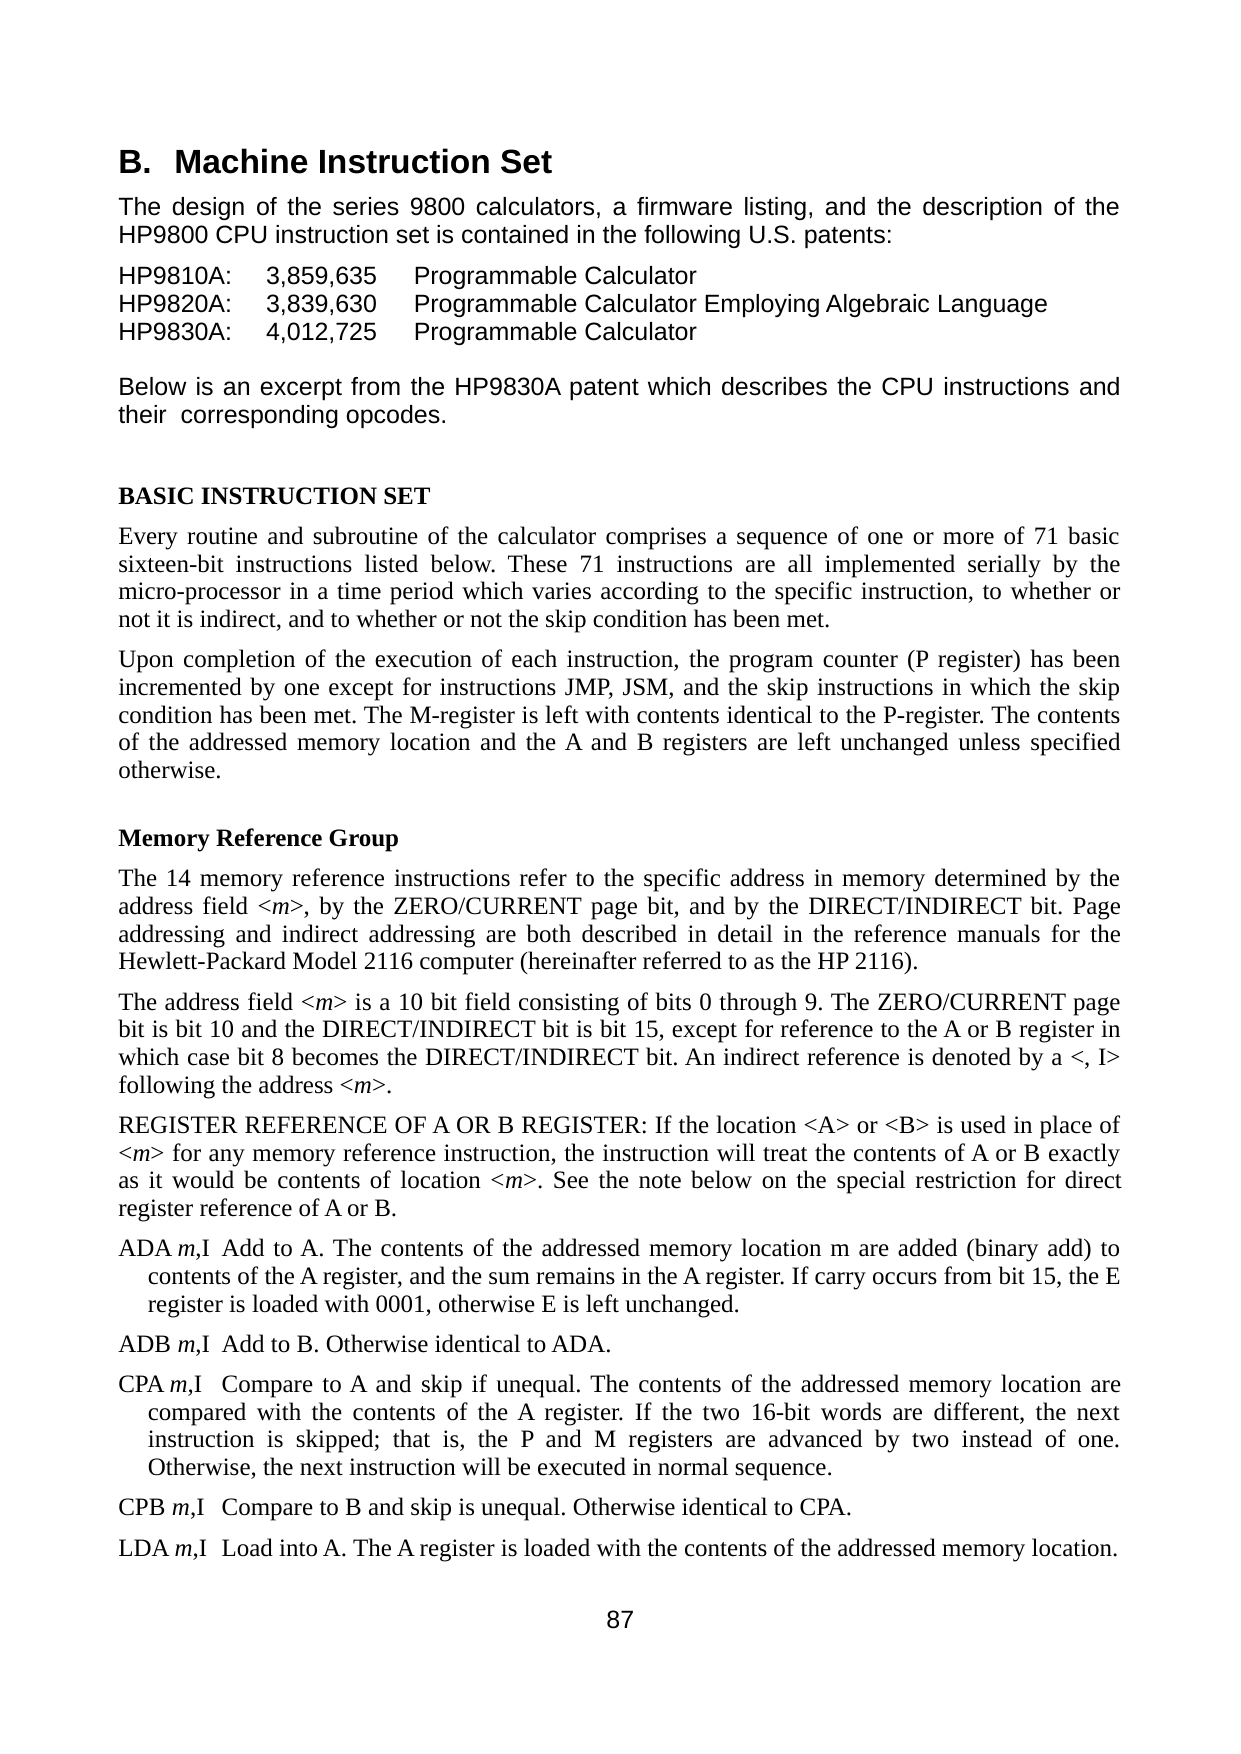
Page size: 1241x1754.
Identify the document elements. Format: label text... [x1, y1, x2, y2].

text HP9820A: 3,839,630 Programmable Calculator Employing Algebraic Language [118, 289, 1122, 317]
text Below is an excerpt from the HP9830A patent which describes the CPU instructions and their corresponding opcodes. [118, 373, 1122, 429]
text The address field <m> is a 10 bit field consisting of bits 0 through 9. The ZERO/CURRENT page bit is bit 10 and the DIRECT/INDIRECT bit is bit 15, except for reference to the A or B register in which case bit 8 becomes the DIRECT/INDIRECT bit. An indirect reference is denoted by a <, I> following the address <m>. [118, 988, 1122, 1098]
text HP9830A: 4,012,725 Programmable Calculator [118, 317, 1122, 345]
text BASIC INSTRUCTION SET [118, 482, 1122, 509]
text Every routine and subroutine of the calculator comprises a sequence of one or more of 71 basic sixteen-bit instructions listed below. These 71 instructions are all implemented serially by the micro-processor in a time period which varies according to the specific instruction, to whether or not it is indirect, and to whether or not the skip condition has been met. [118, 522, 1122, 633]
text The design of the series 9800 calculators, a firmware listing, and the description of the HP9800 CPU instruction set is contained in the following U.S. patents: [118, 193, 1122, 249]
text The 14 memory reference instructions refer to the specific address in memory determined by the address field <m>, by the ZERO/CURRENT page bit, and by the DIRECT/INDIRECT bit. Page addressing and indirect addressing are both described in detail in the reference manuals for the Hewlett-Packard Model 2116 computer (hereinafter referred to as the HP 2116). [118, 864, 1122, 975]
text CPA m,I Compare to A and skip if unequal. The contents of the addressed memory location are compared with the contents of the A register. If the two 16-bit words are different, the next instruction is skipped; that is, the P and M registers are advanced by two instead of one. Otherwise, the next instruction will be executed in normal sequence. [118, 1370, 1122, 1481]
text ADA m,I Add to A. The contents of the addressed memory location m are added (binary add) to contents of the A register, and the sum remains in the A register. If carry occurs from bit 15, the E register is loaded with 0001, otherwise E is left unchanged. [118, 1234, 1122, 1317]
text HP9810A: 3,859,635 Programmable Calculator [118, 261, 1122, 289]
text REGISTER REFERENCE OF A OR B REGISTER: If the location <A> or <B> is used in place of <m> for any memory reference instruction, the instruction will treat the contents of A or B exactly as it would be contents of location <m>. See the note below on the special restriction for direct register reference of A or B. [118, 1111, 1122, 1222]
text Upon completion of the execution of each instruction, the program counter (P register) has been incremented by one except for instructions JMP, JSM, and the skip instructions in which the skip condition has been met. The M-register is left with contents identical to the P-register. The contents of the addressed memory location and the A and B registers are left unchanged unless specified otherwise. [118, 645, 1122, 784]
text ADB m,I Add to B. Otherwise identical to ADA. [118, 1330, 1122, 1358]
text LDA m,I Load into A. The A register is loaded with the contents of the addressed memory location. [118, 1534, 1122, 1561]
text Memory Reference Group [118, 796, 1122, 852]
subtitle Machine Instruction Set [118, 143, 1122, 181]
text CPB m,I Compare to B and skip is unequal. Otherwise identical to CPA. [118, 1493, 1122, 1521]
